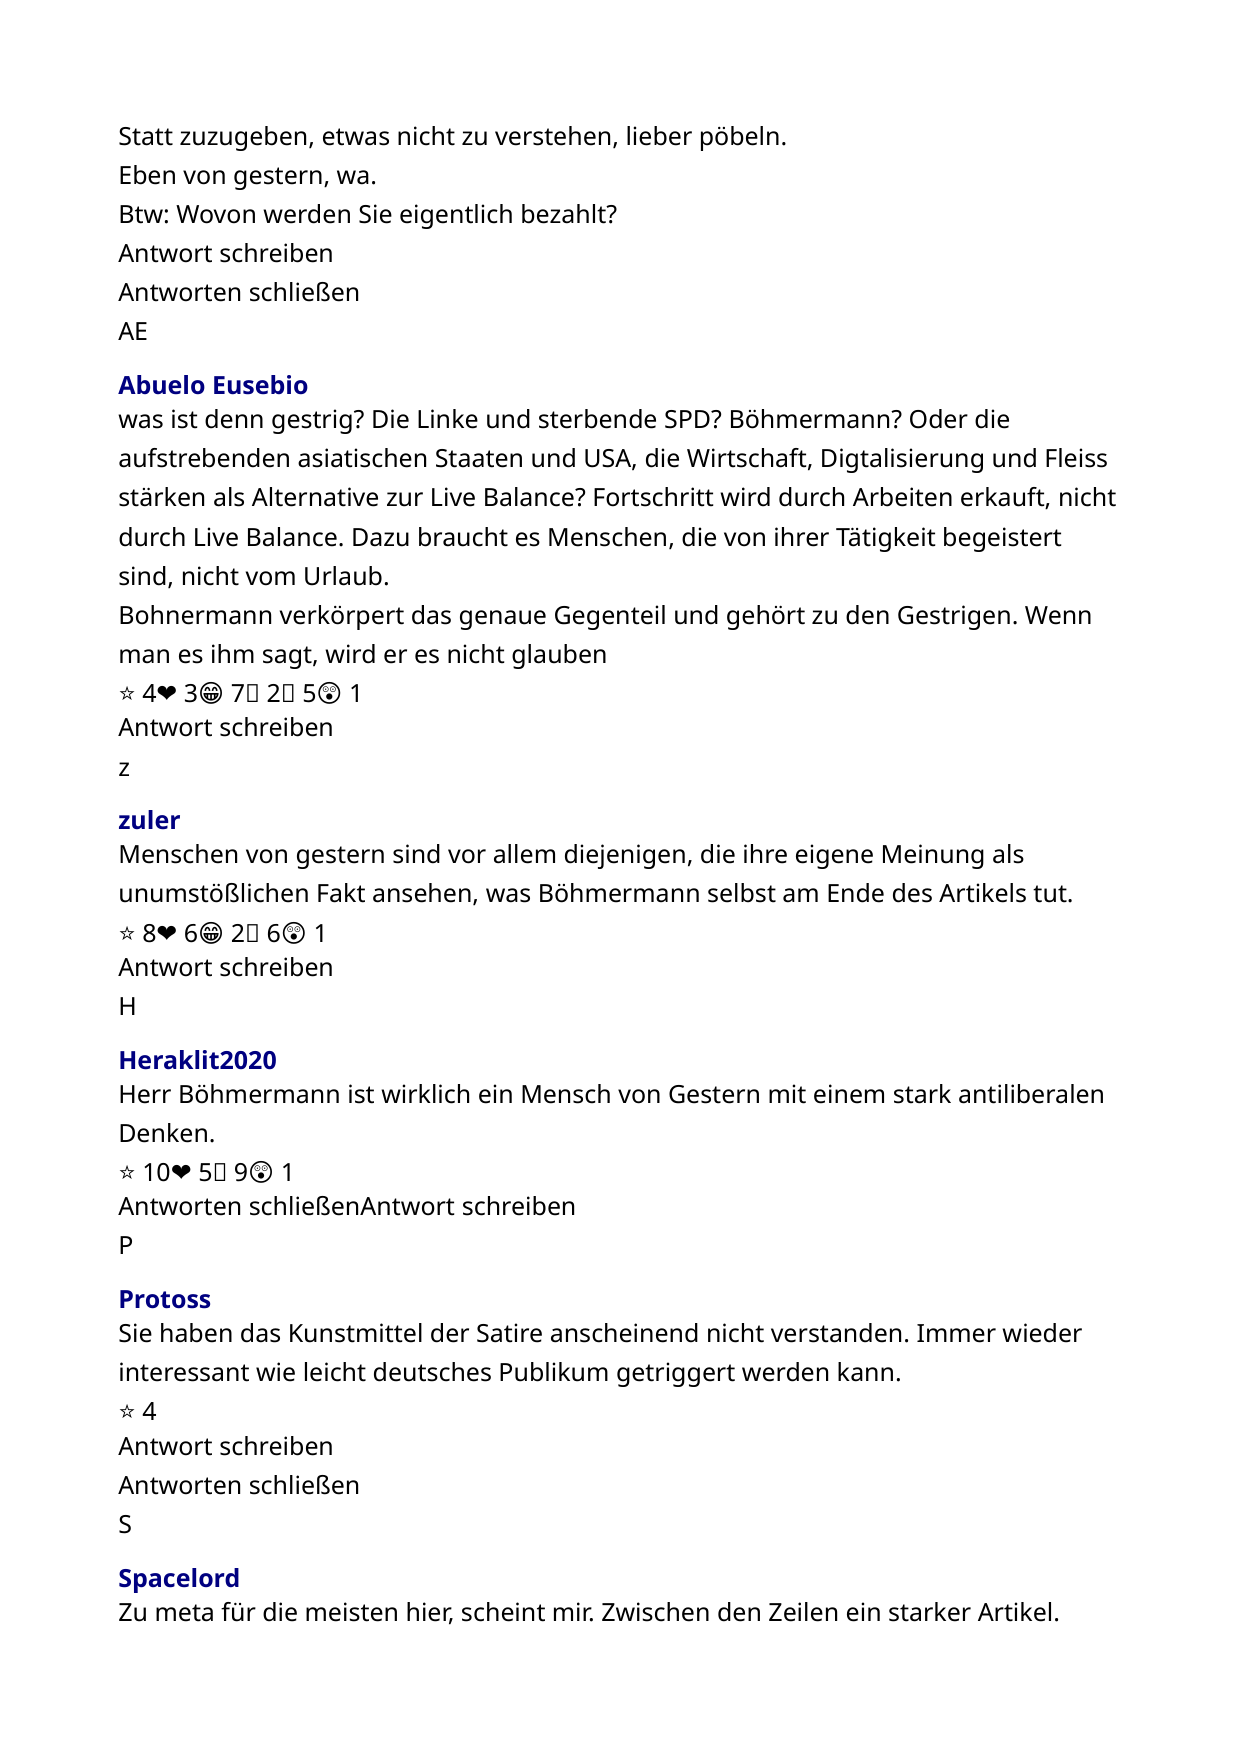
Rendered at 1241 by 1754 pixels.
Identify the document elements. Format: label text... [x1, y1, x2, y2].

text z [118, 749, 1122, 783]
text Antworten schließenAntwort schreiben [118, 1189, 1122, 1223]
subtitle Spacelord [118, 1560, 1122, 1594]
text Statt zuzugeben, etwas nicht zu verstehen, lieber pöbeln. [118, 118, 1122, 152]
text Herr Böhmermann ist wirklich ein Mensch von Gestern mit einem stark antiliberalen Denken. [118, 1076, 1122, 1149]
text Antwort schreiben [118, 1428, 1122, 1462]
text ⭐️ 8❤️ 6😁 2🤨 6😲 1 [118, 915, 1122, 949]
subtitle Protoss [118, 1282, 1122, 1316]
text ⭐️ 4 [118, 1394, 1122, 1428]
text ⭐️ 4❤️ 3😁 7🙁 2🤨 5😲 1 [118, 676, 1122, 710]
text Eben von gestern, wa. [118, 157, 1122, 191]
text S [118, 1506, 1122, 1541]
text Antworten schließen [118, 275, 1122, 309]
text was ist denn gestrig? Die Linke und sterbende SPD? Böhmermann? Oder die aufstrebenden asiatischen Staaten und USA, die Wirtschaft, Digtalisierung und Fleiss stärken als Alternative zur Live Balance? Fortschritt wird durch Arbeiten erkauft, nicht durch Live Balance. Dazu braucht es Menschen, die von ihrer Tätigkeit begeistert sind, nicht vom Urlaub. [118, 402, 1122, 592]
text H [118, 988, 1122, 1023]
text Antworten schließen [118, 1467, 1122, 1501]
subtitle Abuelo Eusebio [118, 368, 1122, 402]
text Antwort schreiben [118, 949, 1122, 983]
text Sie haben das Kunstmittel der Satire anscheinend nicht verstanden. Immer wieder interessant wie leicht deutsches Publikum getriggert werden kann. [118, 1316, 1122, 1389]
text Btw: Wovon werden Sie eigentlich bezahlt? [118, 196, 1122, 231]
text Antwort schreiben [118, 236, 1122, 270]
text Bohnermann verkörpert das genaue Gegenteil und gehört zu den Gestrigen. Wenn man es ihm sagt, wird er es nicht glauben [118, 598, 1122, 671]
subtitle zuler [118, 803, 1122, 837]
text Antwort schreiben [118, 710, 1122, 744]
text P [118, 1228, 1122, 1262]
text AE [118, 314, 1122, 348]
subtitle Heraklit2020 [118, 1042, 1122, 1076]
text Menschen von gestern sind vor allem diejenigen, die ihre eigene Meinung als unumstößlichen Fakt ansehen, was Böhmermann selbst am Ende des Artikels tut. [118, 837, 1122, 910]
text ⭐️ 10❤️ 5🤨 9😲 1 [118, 1155, 1122, 1189]
text Zu meta für die meisten hier, scheint mir. Zwischen den Zeilen ein starker Artikel. [118, 1594, 1122, 1628]
